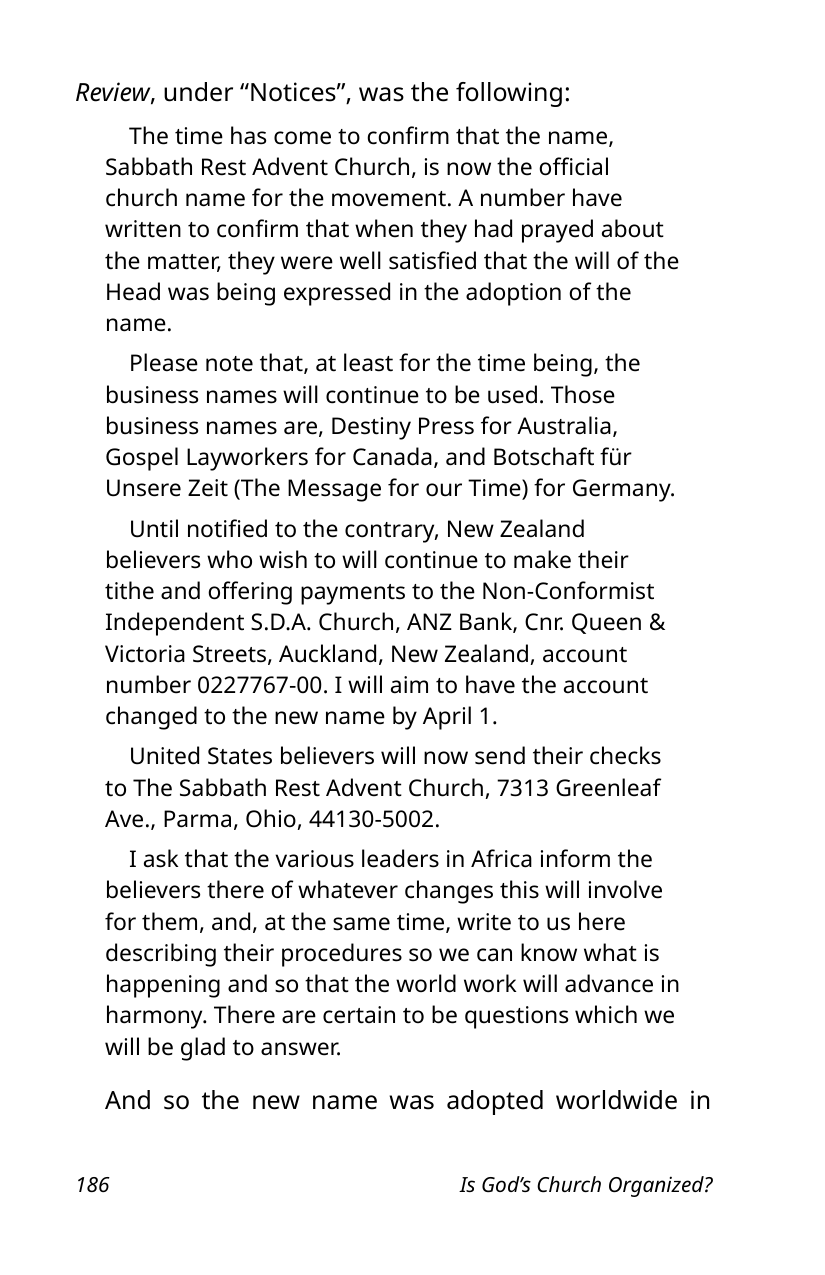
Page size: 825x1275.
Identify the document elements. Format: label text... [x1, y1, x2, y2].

text Review, under “Notices”, was the following: [75, 75, 712, 109]
text United States believers will now send their checks to The Sabbath Rest Advent Church, 7313 Greenleaf Ave., Parma, Ohio, 44130-5002. [105, 740, 682, 834]
text The time has come to confirm that the name, Sabbath Rest Advent Church, is now the official church name for the movement. A number have written to confirm that when they had prayed about the matter, they were well satisfied that the will of the Head was being expressed in the adoption of the name. [105, 120, 682, 338]
text Until notified to the contrary, New Zealand believers who wish to will continue to make their tithe and offering payments to the Non-Conformist Independent S.D.A. Church, ANZ Bank, Cnr. Queen & Victoria Streets, Auckland, New Zealand, account number 0227767-00. I will aim to have the account changed to the new name by April 1. [105, 513, 682, 731]
text I ask that the various leaders in Africa inform the believers there of whatever changes this will involve for them, and, at the same time, write to us here describing their procedures so we can know what is happening and so that the world work will advance in harmony. There are certain to be questions which we will be glad to answer. [105, 843, 682, 1062]
text And so the new name was adopted worldwide in [75, 1083, 712, 1117]
text Please note that, at least for the time being, the business names will continue to be used. Those business names are, Destiny Press for Australia, Gospel Layworkers for Canada, and Botschaft für Unsere Zeit (The Message for our Time) for Germany. [105, 347, 682, 504]
